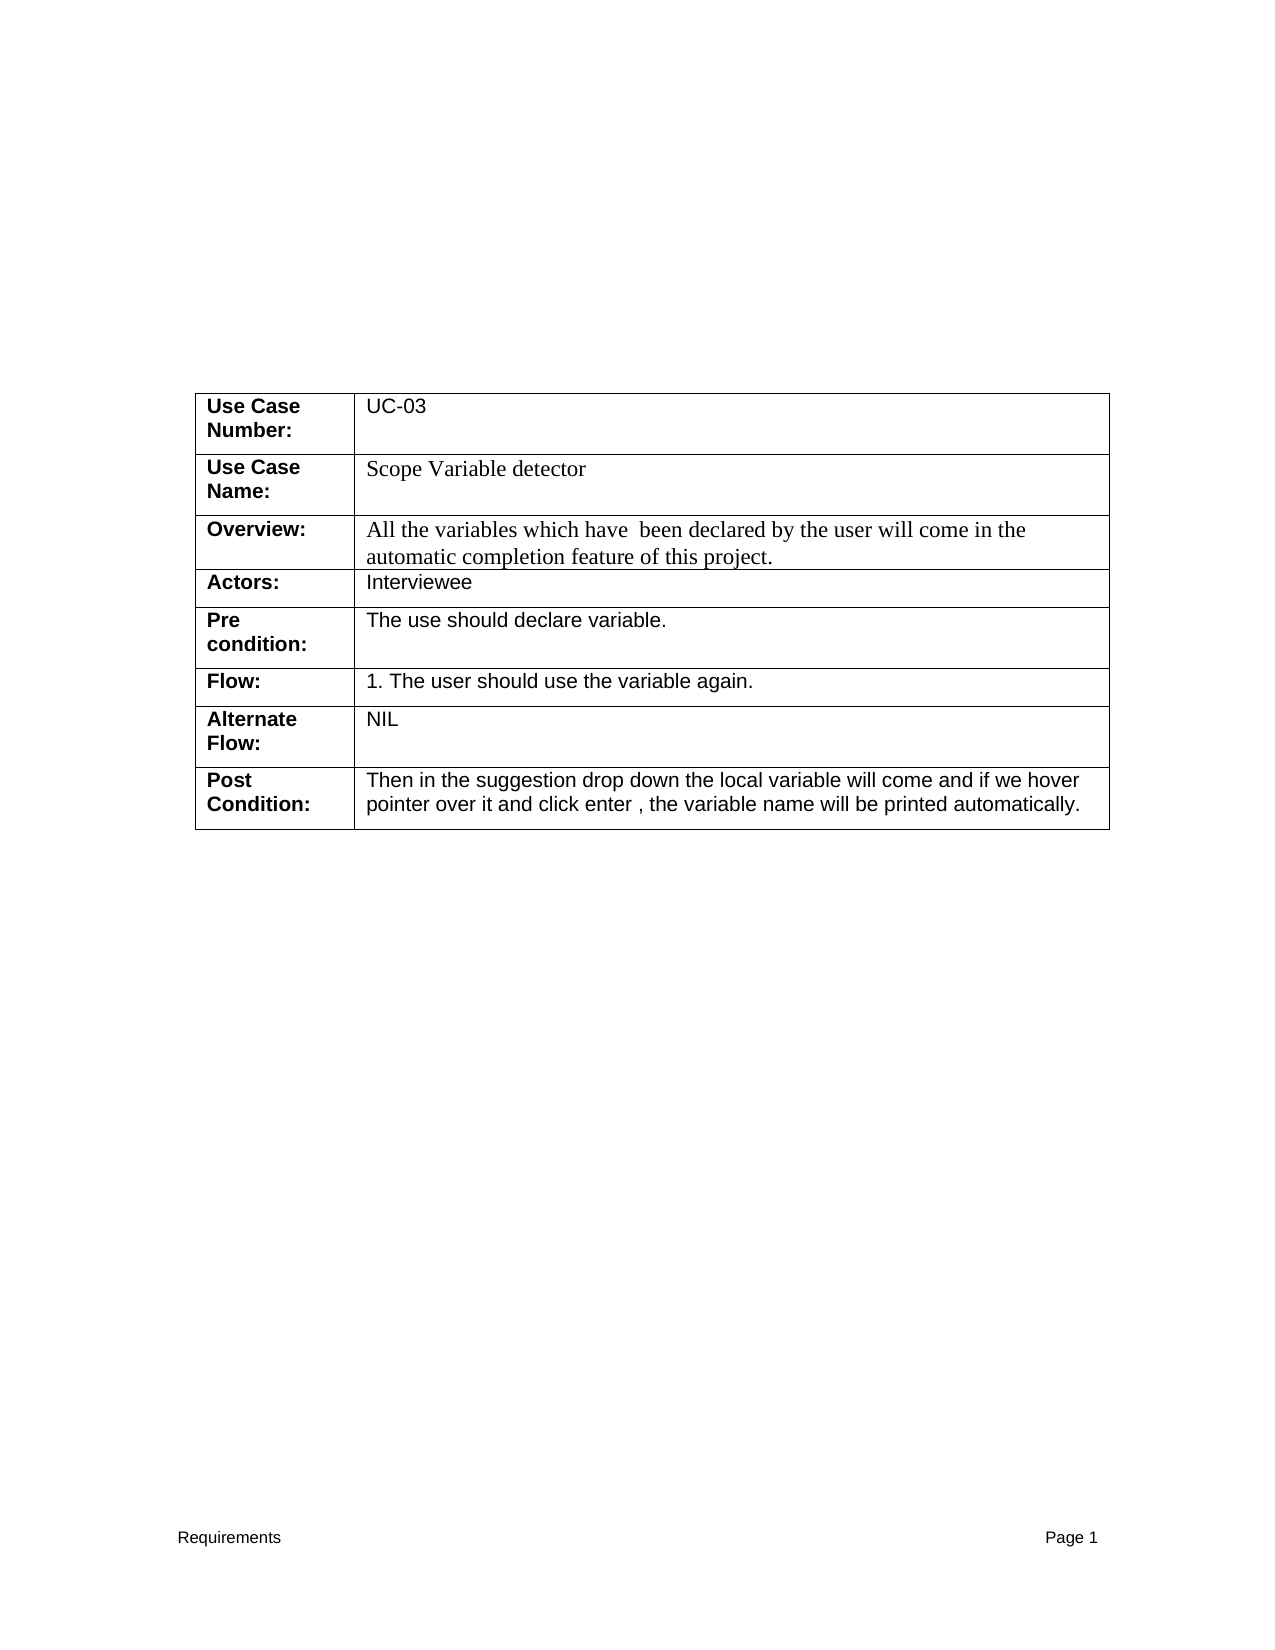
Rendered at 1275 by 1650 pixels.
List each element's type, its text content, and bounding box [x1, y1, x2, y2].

table_cell Alternate Flow: [196, 707, 354, 767]
table_cell Overview: [196, 516, 354, 569]
table_cell Pre condition: [196, 608, 354, 668]
table_cell Interviewee [355, 570, 1109, 607]
table_cell Post Condition: [196, 768, 354, 828]
table_cell Scope Variable detector [355, 455, 1109, 515]
table_cell Use Case Name: [196, 455, 354, 515]
table_cell The use should declare variable. [355, 608, 1109, 668]
table_cell All the variables which have been declared by the user will come in the automatic completion feature of this project. [355, 516, 1109, 569]
table_header UC-03 [355, 394, 1109, 454]
table_cell Then in the suggestion drop down the local variable will come and if we hover pointer over it and click enter , the variable name will be printed automatically. [355, 768, 1109, 828]
table_cell Actors: [196, 570, 354, 607]
table_cell Flow: [196, 669, 354, 706]
table_cell NIL [355, 707, 1109, 767]
table_header Use Case Number: [196, 394, 354, 454]
table_cell 1. The user should use the variable again. [355, 669, 1109, 706]
